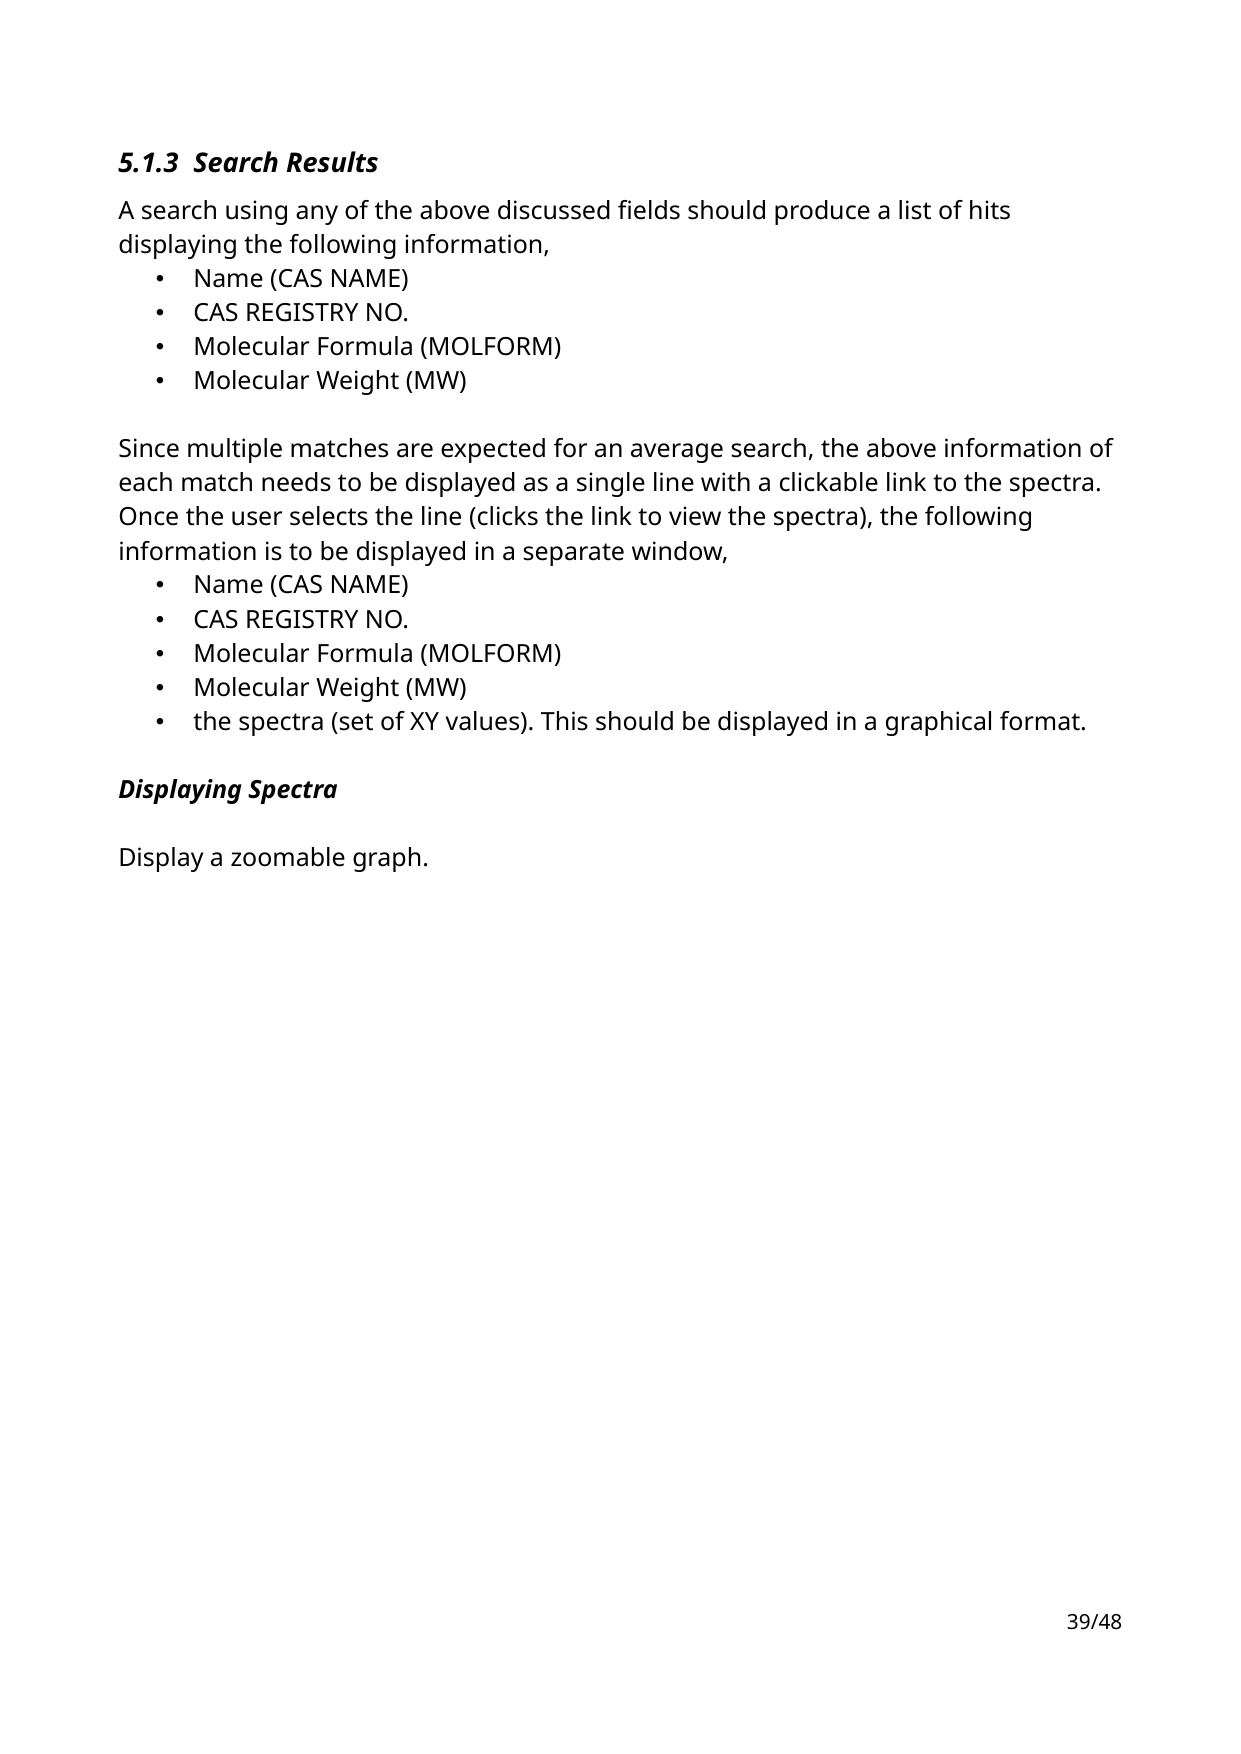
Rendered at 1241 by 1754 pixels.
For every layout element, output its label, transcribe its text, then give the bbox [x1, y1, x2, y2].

list CAS REGISTRY NO. [156, 601, 1122, 635]
list Molecular Formula (MOLFORM) [156, 635, 1122, 669]
text Displaying Spectra [118, 772, 1122, 806]
list Name (CAS NAME) [156, 567, 1122, 601]
subtitle Search Results [118, 143, 1122, 180]
list Molecular Formula (MOLFORM) [156, 329, 1122, 363]
list Molecular Weight (MW) [156, 669, 1122, 703]
text A search using any of the above discussed fields should produce a list of hits displaying the following information, [118, 192, 1122, 261]
list Molecular Weight (MW) [156, 363, 1122, 397]
list Name (CAS NAME) [156, 261, 1122, 295]
text Since multiple matches are expected for an average search, the above information of each match needs to be displayed as a single line with a clickable link to the spectra. Once the user selects the line (clicks the link to view the spectra), the following information is to be displayed in a separate window, [118, 431, 1122, 567]
list CAS REGISTRY NO. [156, 295, 1122, 329]
list the spectra (set of XY values). This should be displayed in a graphical format. [156, 703, 1122, 737]
text Display a zoomable graph. [118, 840, 1122, 874]
